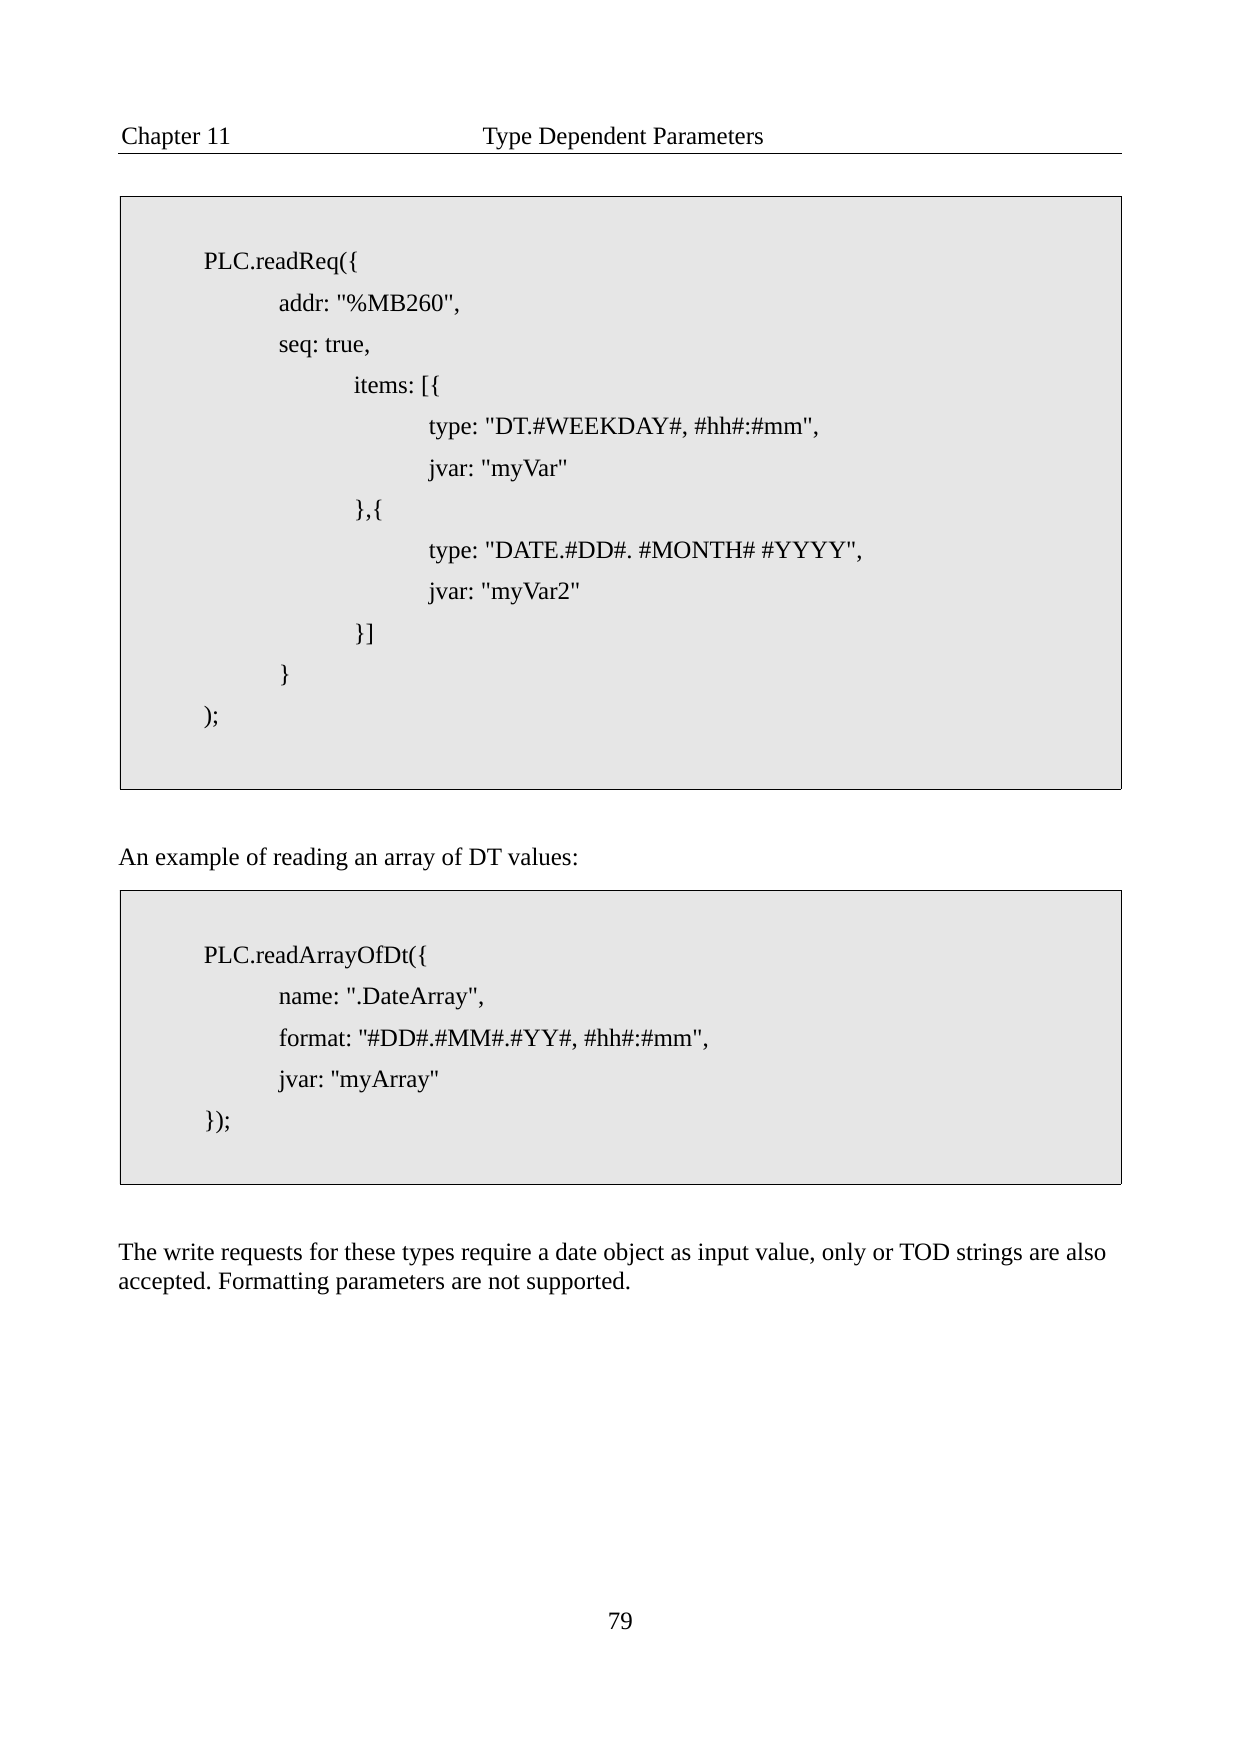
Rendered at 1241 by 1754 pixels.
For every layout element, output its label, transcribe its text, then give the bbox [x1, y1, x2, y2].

text }); [128, 1105, 1112, 1134]
text items: [{ [128, 370, 1112, 399]
text format: ''#DD#.#MM#.#YY#, #hh#:#mm", [128, 1023, 1112, 1051]
text jvar: "myVar" [128, 453, 1112, 481]
text name: ".DateArray", [128, 981, 1112, 1010]
text The write requests for these types require a date object as input value, only or TOD strings are also accepted. Formatting parameters are not supported. [118, 1237, 1122, 1295]
text },{ [128, 494, 1112, 523]
text An example of reading an array of DT values: [118, 842, 1122, 871]
text ); [128, 700, 1112, 729]
text type: "DT.#WEEKDAY#, #hh#:#mm", [128, 411, 1112, 440]
text addr: "%MB260", [128, 288, 1112, 316]
text jvar: ''myArray'' [128, 1064, 1112, 1093]
text }] [128, 618, 1112, 646]
text jvar: "myVar2" [128, 576, 1112, 605]
text PLC.readArrayOfDt({ [128, 940, 1112, 969]
text type: "DATE.#DD#. #MONTH# #YYYY", [128, 535, 1112, 564]
text } [128, 659, 1112, 688]
text PLC.readReq({ [128, 246, 1112, 275]
text seq: true, [128, 329, 1112, 358]
